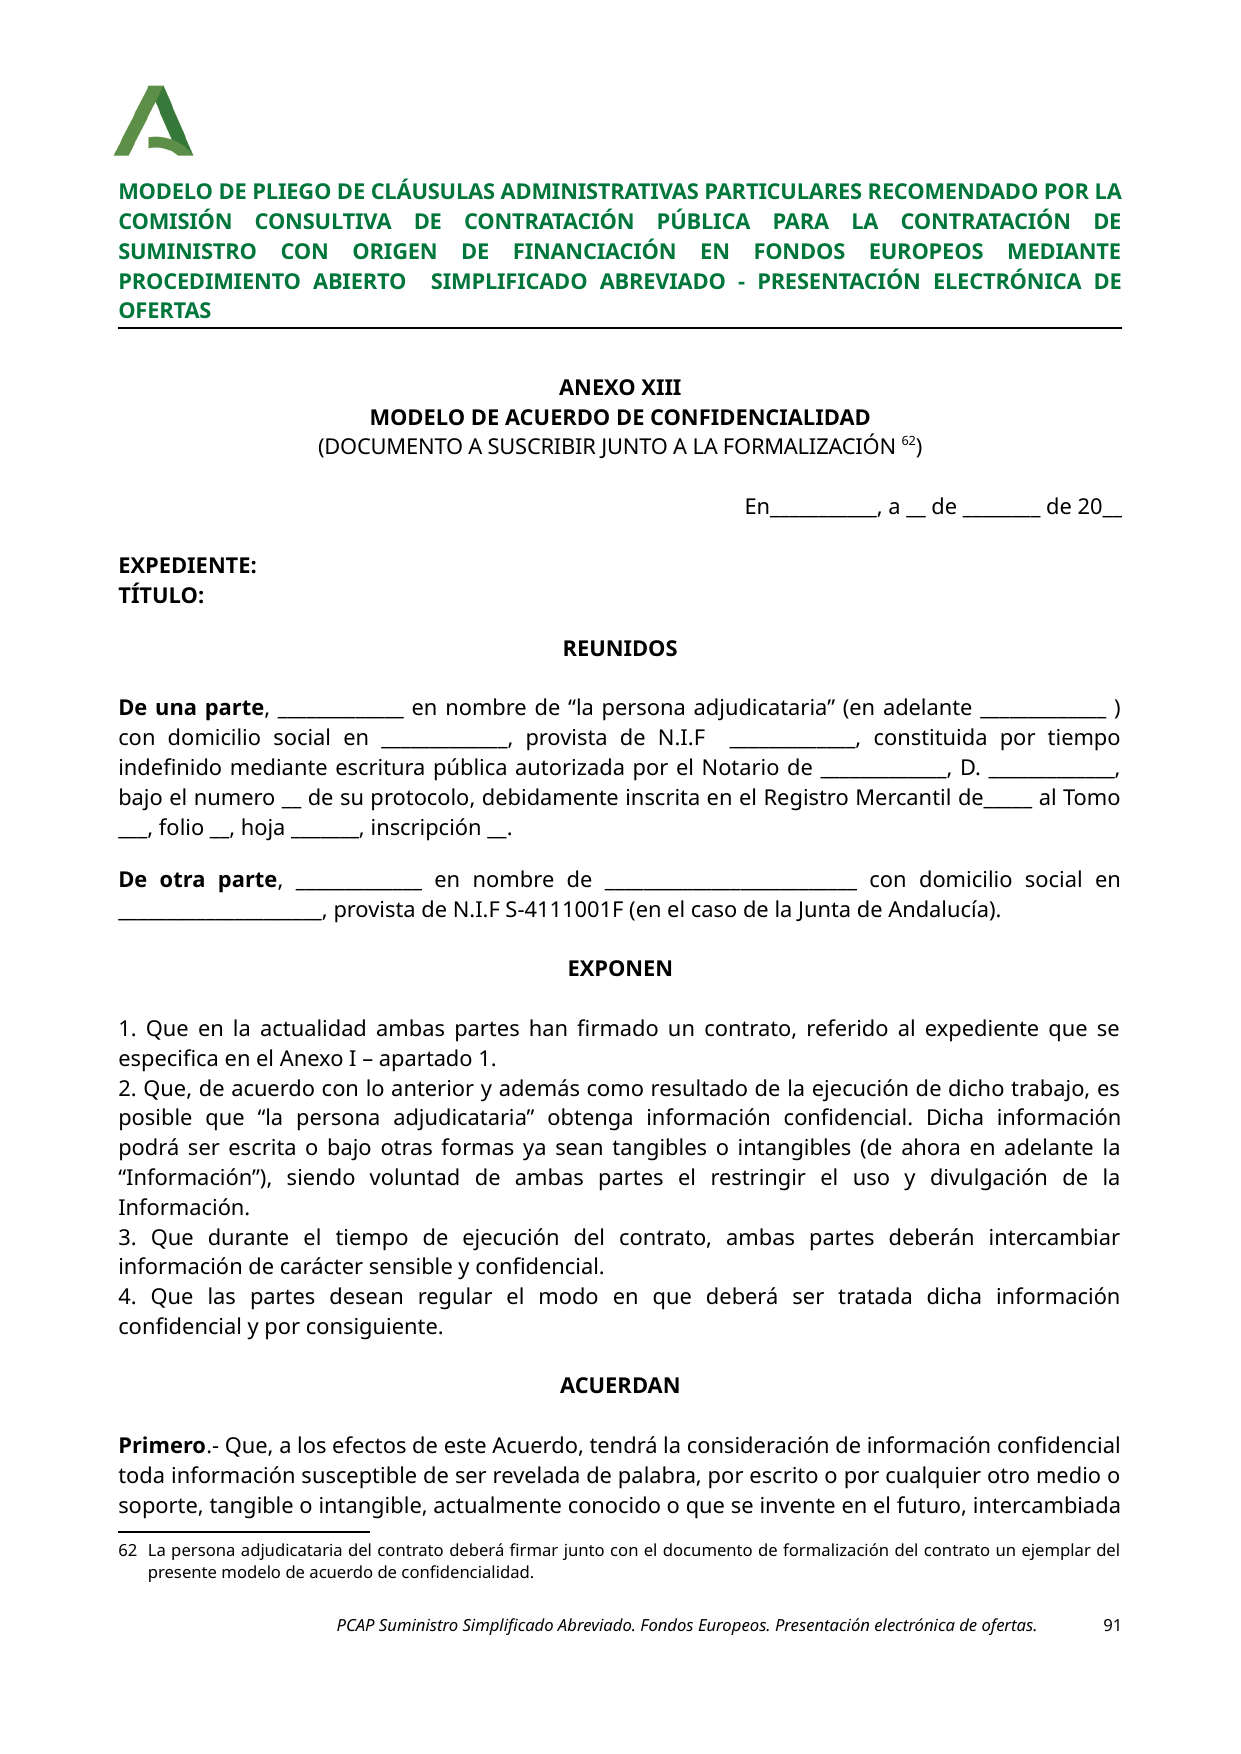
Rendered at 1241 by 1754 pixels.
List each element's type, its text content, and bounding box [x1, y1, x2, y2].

text MODELO DE ACUERDO DE CONFIDENCIALIDAD [118, 402, 1122, 431]
text Primero.- Que, a los efectos de este Acuerdo, tendrá la consideración de información confidencial toda información susceptible de ser revelada de palabra, por escrito o por cualquier otro medio o soporte, tangible o intangible, actualmente conocido o que se invente en el futuro, intercambiada [118, 1430, 1122, 1519]
text De otra parte, _____________ en nombre de __________________________ con domicilio social en _____________________, provista de N.I.F S-4111001F (en el caso de la Junta de Andalucía). [118, 864, 1122, 924]
text MODELO DE PLIEGO DE CLÁUSULAS ADMINISTRATIVAS PARTICULARES RECOMENDADO POR LA COMISIÓN CONSULTIVA DE CONTRATACIÓN PÚBLICA PARA LA CONTRATACIÓN DE SUMINISTRO CON ORIGEN DE FINANCIACIÓN EN FONDOS EUROPEOS MEDIANTE PROCEDIMIENTO ABIERTO SIMPLIFICADO ABREVIADO - PRESENTACIÓN ELECTRÓNICA DE OFERTAS [118, 176, 1122, 327]
text EXPONEN [118, 953, 1122, 983]
text La persona adjudicataria del contrato deberá firmar junto con el documento de formalización del contrato un ejemplar del presente modelo de acuerdo de confidencialidad. [118, 1538, 1122, 1584]
text ANEXO XIII [118, 372, 1122, 402]
text REUNIDOS [118, 633, 1122, 663]
text EXPEDIENTE: [118, 551, 1122, 580]
text (DOCUMENTO A SUSCRIBIR JUNTO A LA FORMALIZACIÓN ) [118, 431, 1122, 461]
picture [109, 81, 198, 160]
text De una parte, _____________ en nombre de “la persona adjudicataria” (en adelante _____________ ) con domicilio social en _____________, provista de N.I.F _____________, constituida por tiempo indefinido mediante escritura pública autorizada por el Notario de _____________, D. _____________, bajo el numero __ de su protocolo, debidamente inscrita en el Registro Mercantil de_____ al Tomo ___, folio __, hoja _______, inscripción __. [118, 692, 1122, 841]
text 1. Que en la actualidad ambas partes han firmado un contrato, referido al expediente que se especifica en el Anexo I – apartado 1. [118, 1013, 1122, 1073]
text En___________, a __ de ________ de 20__ [118, 491, 1122, 521]
text TÍTULO: [118, 580, 1122, 610]
text 4. Que las partes desean regular el modo en que deberá ser tratada dicha información confidencial y por consiguiente. [118, 1281, 1122, 1341]
text 2. Que, de acuerdo con lo anterior y además como resultado de la ejecución de dicho trabajo, es posible que “la persona adjudicataria” obtenga información confidencial. Dicha información podrá ser escrita o bajo otras formas ya sean tangibles o intangibles (de ahora en adelante la “Información”), siendo voluntad de ambas partes el restringir el uso y divulgación de la Información. [118, 1073, 1122, 1222]
text 3. Que durante el tiempo de ejecución del contrato, ambas partes deberán intercambiar información de carácter sensible y confidencial. [118, 1222, 1122, 1281]
text ACUERDAN [118, 1371, 1122, 1400]
